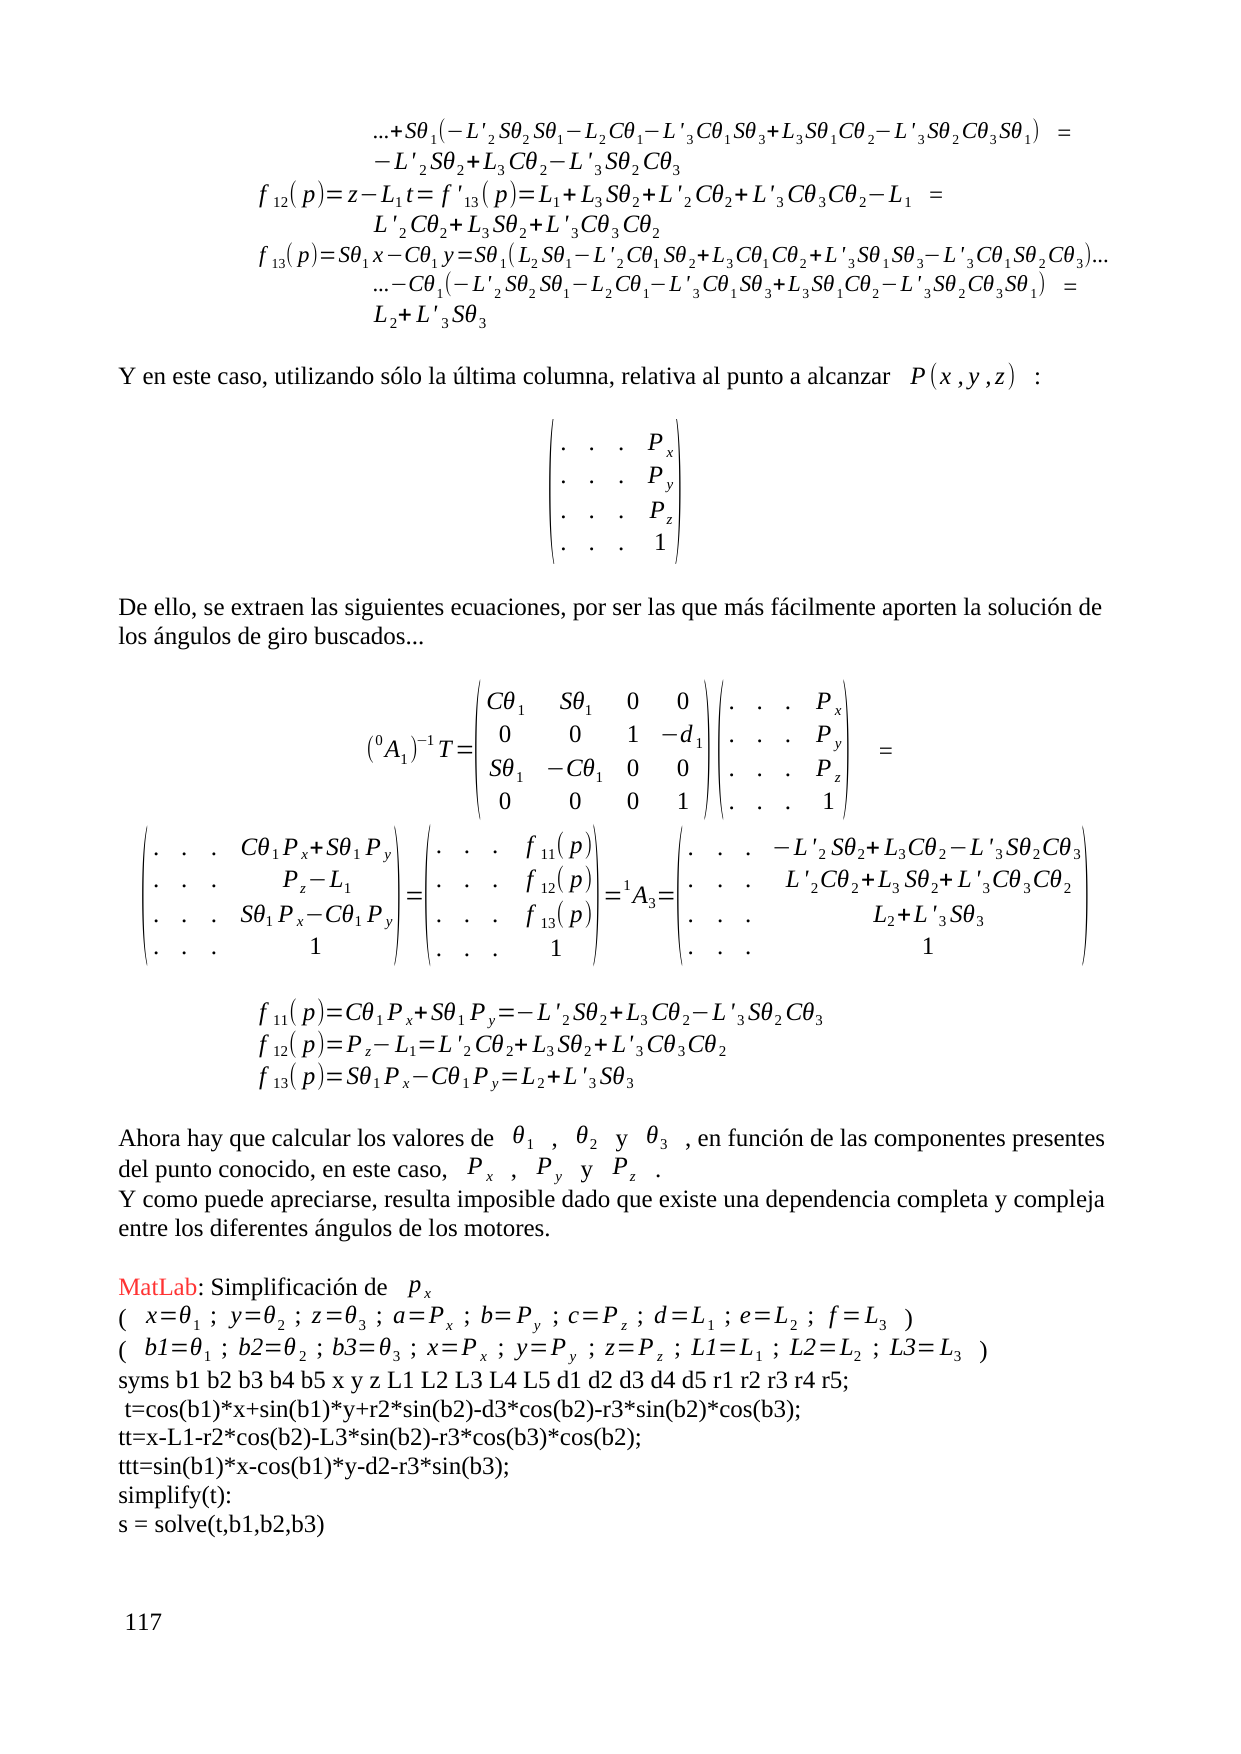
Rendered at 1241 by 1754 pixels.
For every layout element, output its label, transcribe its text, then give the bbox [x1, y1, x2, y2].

text t=cos(b1)*x+sin(b1)*y+r2*sin(b2)-d3*cos(b2)-r3*sin(b2)*cos(b3); [118, 1394, 1122, 1422]
text simplify(t): [118, 1480, 1122, 1509]
text syms b1 b2 b3 b4 b5 x y z L1 L2 L3 L4 L5 d1 d2 d3 d4 d5 r1 r2 r3 r4 r5; [118, 1365, 1122, 1394]
text Y en este caso, utilizando sólo la última columna, relativa al punto a alcanzar: [118, 361, 1122, 391]
text Ahora hay que calcular los valores de,y, en función de las componentes presentes del punto conocido, en este caso,,y. [118, 1121, 1122, 1184]
text = [354, 271, 1122, 301]
text s = solve(t,b1,b2,b3) [118, 1509, 1122, 1537]
text = [236, 179, 1122, 211]
text () [118, 1302, 1122, 1333]
text De ello, se extraen las siguientes ecuaciones, por ser las que más fácilmente aporten la solución de los ángulos de giro buscados... [118, 592, 1122, 649]
text ttt=sin(b1)*x-cos(b1)*y-d2-r3*sin(b3); [118, 1451, 1122, 1480]
text = [354, 118, 1122, 147]
text () [118, 1333, 1122, 1365]
text tt=x-L1-r2*cos(b2)-L3*sin(b2)-r3*cos(b3)*cos(b2); [118, 1422, 1122, 1451]
text Y como puede apreciarse, resulta imposible dado que existe una dependencia completa y compleja entre los diferentes ángulos de los motores. [118, 1184, 1122, 1242]
text = [118, 678, 1122, 822]
text MatLab: Simplificación de [118, 1271, 1122, 1302]
